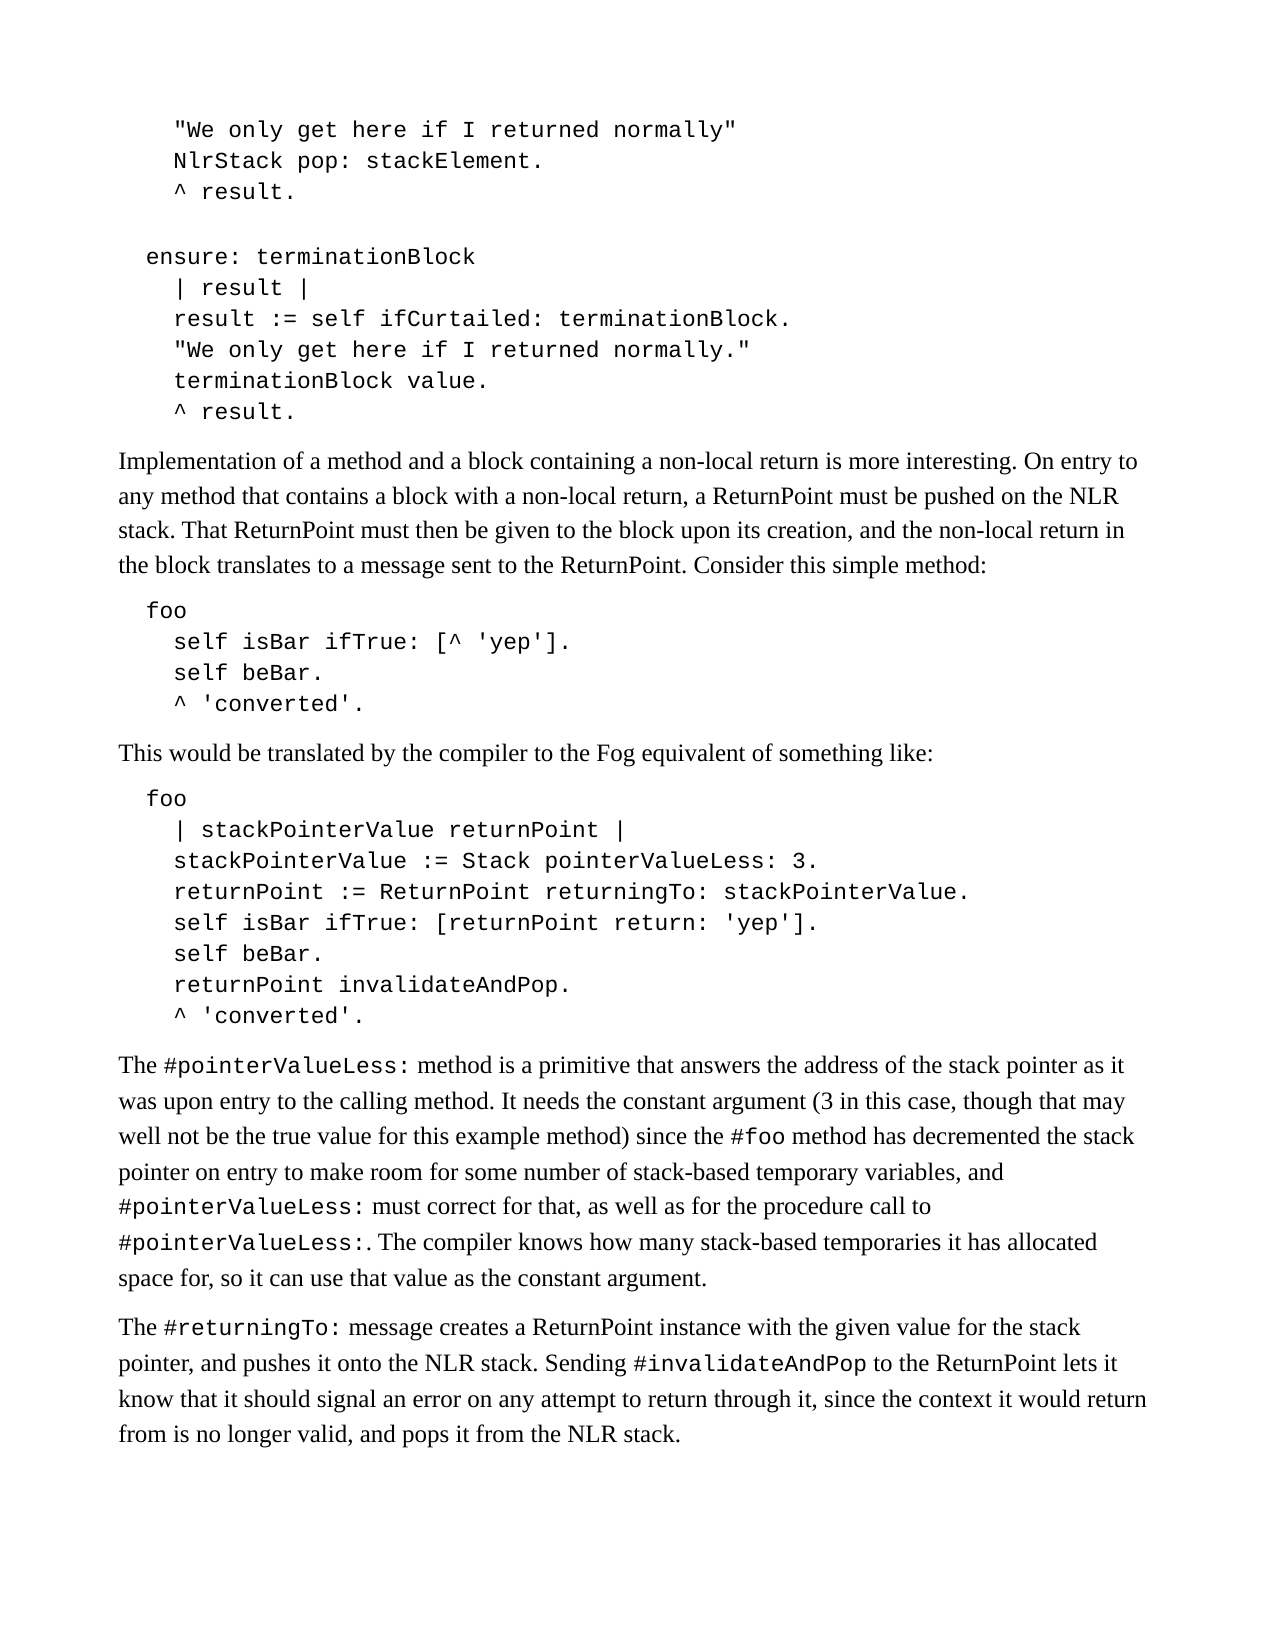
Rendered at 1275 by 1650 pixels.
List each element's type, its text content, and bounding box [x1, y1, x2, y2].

text | stackPointerValue returnPoint | [118, 818, 1157, 844]
text ^ result. [118, 400, 1157, 426]
text | result | [118, 276, 1157, 302]
text foo [118, 787, 1157, 813]
text Implementation of a method and a block containing a non-local return is more interesting. On entry to any method that contains a block with a non-local return, a ReturnPoint must be pushed on the NLR stack. That ReturnPoint must then be given to the block upon its creation, and the non-local return in the block translates to a message sent to the ReturnPoint. Consider this simple method: [118, 446, 1157, 579]
text This would be translated by the compiler to the Fog equivalent of something like: [118, 738, 1157, 767]
text ^ result. [118, 180, 1157, 206]
text self isBar ifTrue: [^ 'yep']. [118, 630, 1157, 656]
text "We only get here if I returned normally." [118, 338, 1157, 364]
text ensure: terminationBlock [118, 245, 1157, 271]
text The #pointerValueLess: method is a primitive that answers the address of the stack pointer as it was upon entry to the calling method. It needs the constant argument (3 in this case, though that may well not be the true value for this example method) since the #foo method has decremented the stack pointer on entry to make room for some number of stack-based temporary variables, and #pointerValueLess: must correct for that, as well as for the procedure call to #pointerValueLess:. The compiler knows how many stack-based temporaries it has allocated space for, so it can use that value as the constant argument. [118, 1051, 1157, 1292]
text ^ 'converted'. [118, 1004, 1157, 1030]
text ^ 'converted'. [118, 692, 1157, 718]
text terminationBlock value. [118, 369, 1157, 395]
text result := self ifCurtailed: terminationBlock. [118, 307, 1157, 333]
text self beBar. [118, 661, 1157, 687]
text stackPointerValue := Stack pointerValueLess: 3. [118, 849, 1157, 875]
text self isBar ifTrue: [returnPoint return: 'yep']. [118, 911, 1157, 937]
text returnPoint invalidateAndPop. [118, 973, 1157, 999]
text foo [118, 599, 1157, 625]
text self beBar. [118, 942, 1157, 968]
text returnPoint := ReturnPoint returningTo: stackPointerValue. [118, 880, 1157, 906]
text NlrStack pop: stackElement. [118, 149, 1157, 175]
text "We only get here if I returned normally" [118, 118, 1157, 144]
text The #returningTo: message creates a ReturnPoint instance with the given value for the stack pointer, and pushes it onto the NLR stack. Sending #invalidateAndPop to the ReturnPoint lets it know that it should signal an error on any attempt to return through it, since the context it would return from is no longer valid, and pops it from the NLR stack. [118, 1312, 1157, 1447]
